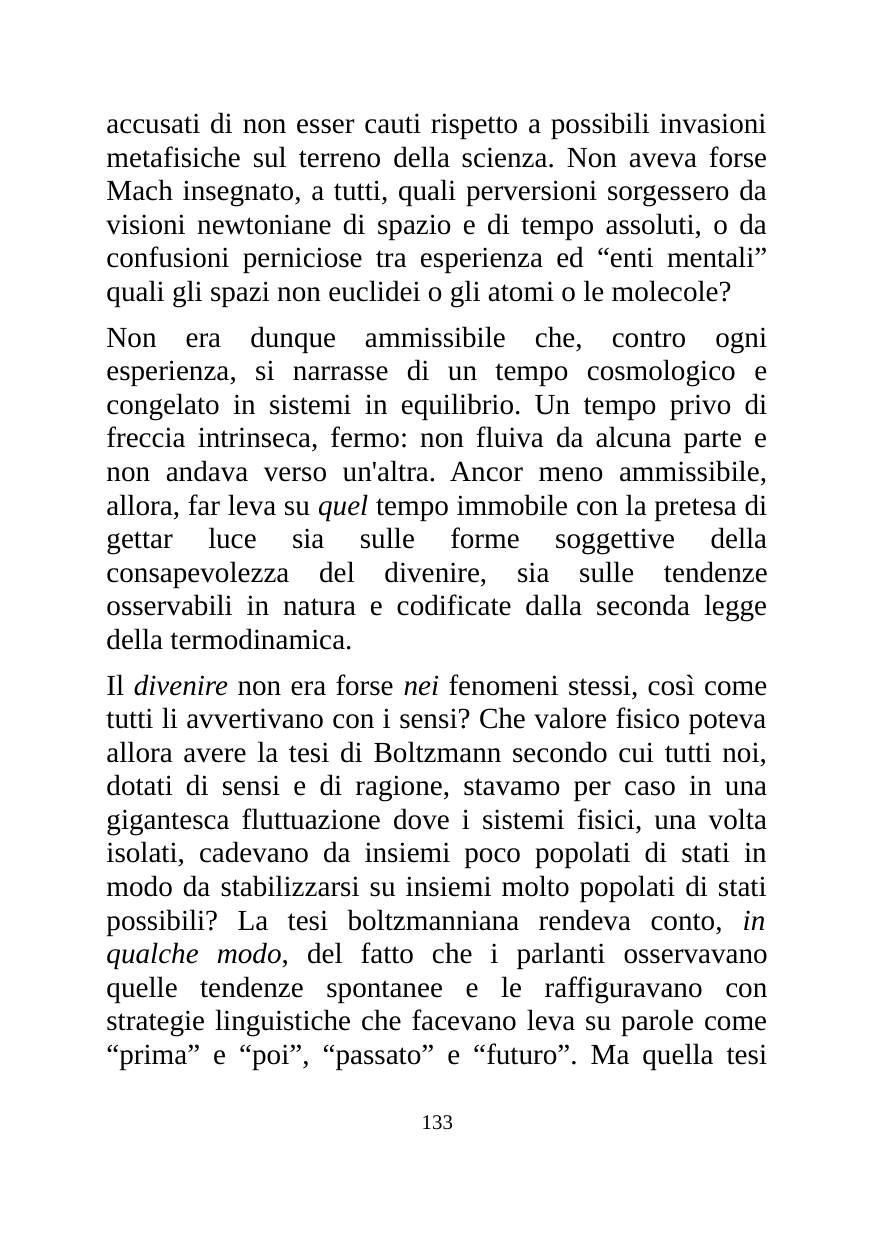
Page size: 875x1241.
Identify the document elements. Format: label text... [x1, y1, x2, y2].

text Il divenire non era forse nei fenomeni stessi, così come tutti li avvertivano con i sensi? Che valore fisico poteva allora avere la tesi di Boltzmann secondo cui tutti noi, dotati di sensi e di ragione, stavamo per caso in una gigantesca fluttuazione dove i sistemi fisici, una volta isolati, cadevano da insiemi poco popolati di stati in modo da stabilizzarsi su insiemi molto popolati di stati possibili? La tesi boltzmanniana rendeva conto, in qualche modo, del fatto che i parlanti osservavano quelle tendenze spontanee e le raffiguravano con strategie linguistiche che facevano leva su parole come “prima” e “poi”, “passato” e “futuro”. Ma quella tesi [106, 668, 768, 1070]
text Non era dunque ammissibile che, contro ogni esperienza, si narrasse di un tempo cosmologico e congelato in sistemi in equilibrio. Un tempo privo di freccia intrinseca, fermo: non fluiva da alcuna parte e non andava verso un'altra. Ancor meno ammissibile, allora, far leva su quel tempo immobile con la pretesa di gettar luce sia sulle forme soggettive della consapevolezza del divenire, sia sulle tendenze osservabili in natura e codificate dalla seconda legge della termodinamica. [106, 320, 768, 655]
text accusati di non esser cauti rispetto a possibili invasioni metafisiche sul terreno della scienza. Non aveva forse Mach insegnato, a tutti, quali perversioni sorgessero da visioni newtoniane di spazio e di tempo assoluti, o da confusioni perniciose tra esperienza ed “enti mentali” quali gli spazi non euclidei o gli atomi o le molecole? [106, 106, 768, 307]
